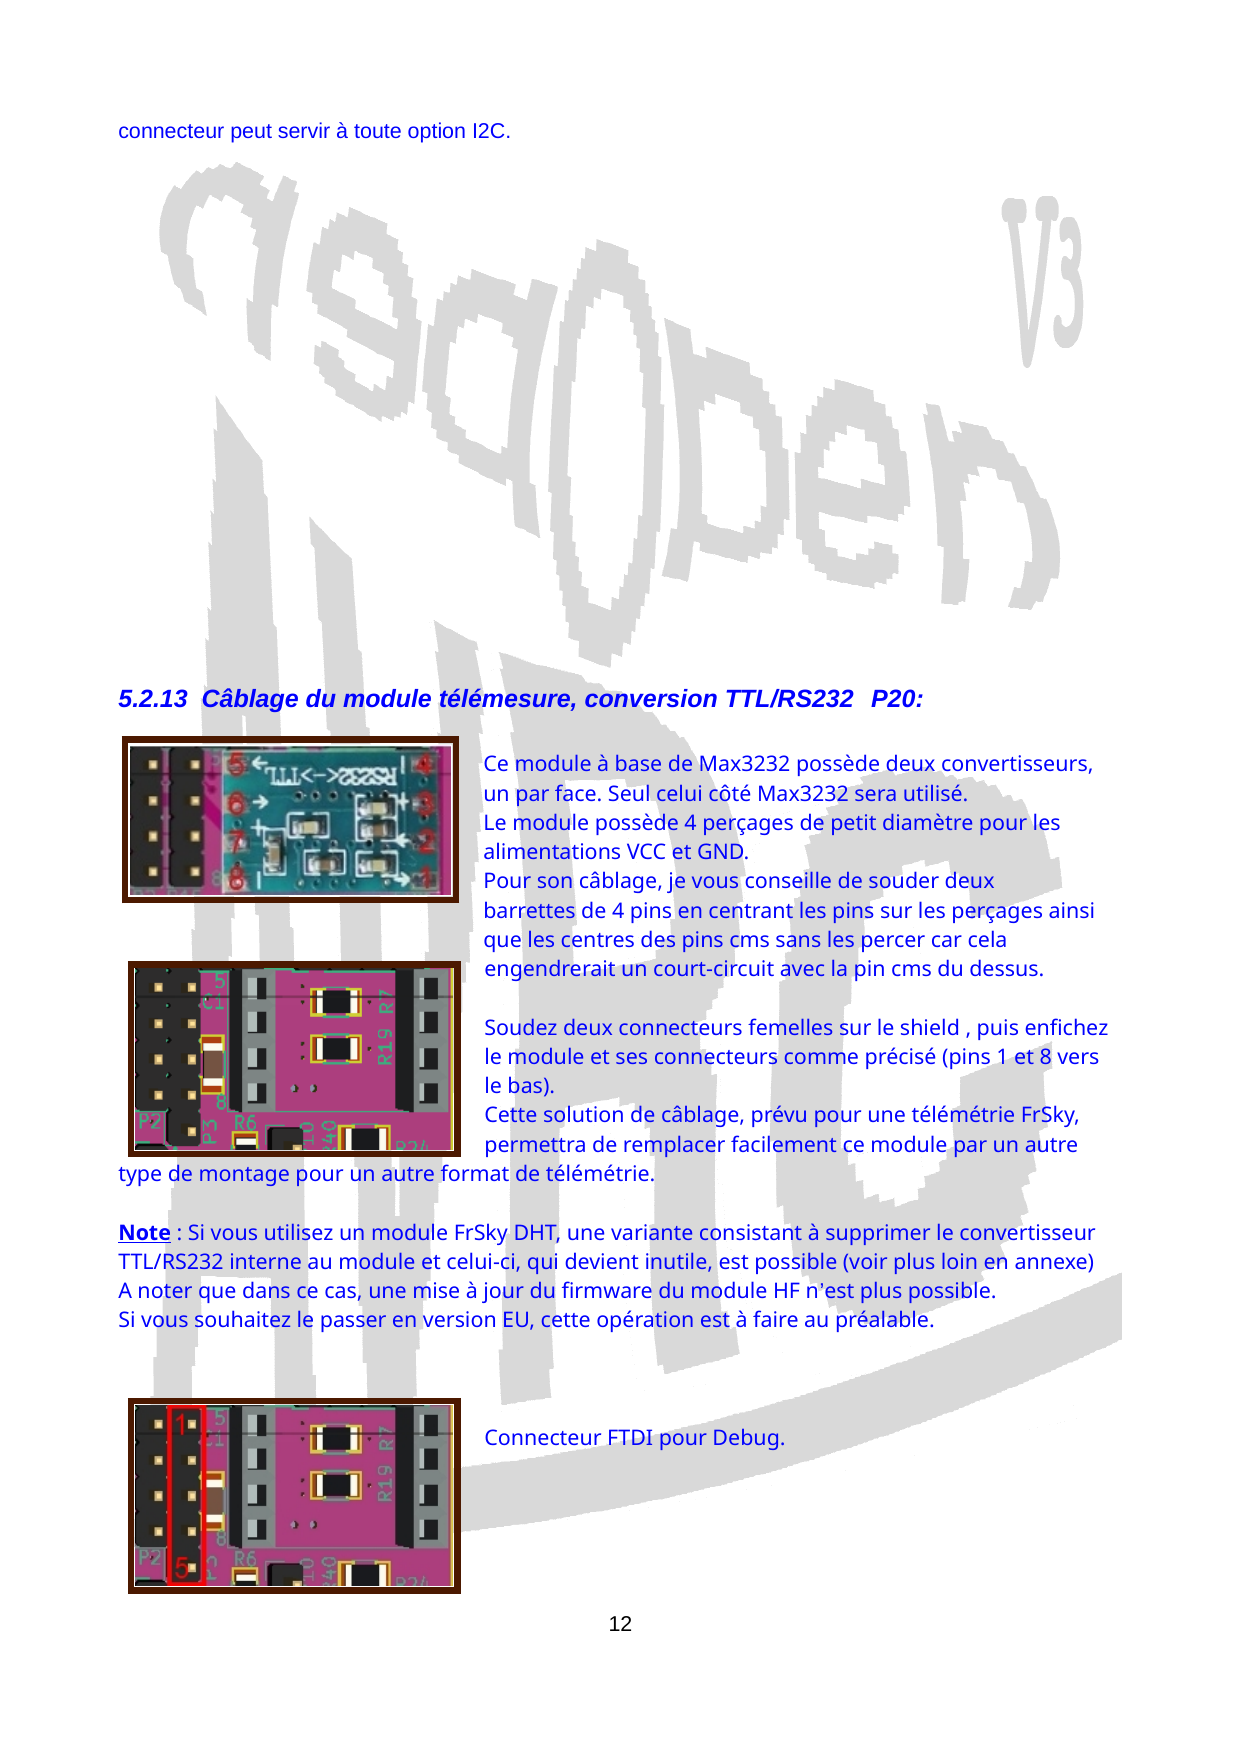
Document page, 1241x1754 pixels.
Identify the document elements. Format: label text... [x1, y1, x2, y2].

text Ce module à base de Max3232 possède deux convertisseurs, un par face. Seul celui côté Max3232 sera utilisé. [459, 749, 1122, 807]
text alimentations VCC et GND. [459, 837, 1122, 866]
text Soudez deux connecteurs femelles sur le shield , puis enfichez le module et ses connecteurs comme précisé (pins 1 et 8 vers le bas). [461, 1012, 1122, 1100]
subtitle 5.2.13 Câblage du module télémesure, conversion TTL/RS232 P20: [118, 684, 1122, 713]
picture [135, 968, 453, 1150]
text Le module possède 4 perçages de petit diamètre pour les [459, 807, 1122, 837]
text Connecteur FTDI pour Debug. [461, 1422, 1122, 1451]
text Cette solution de câblage, prévu pour une télémétrie FrSky, permettra de remplacer facilement ce module par un autre type de montage pour un autre format de télémétrie. [118, 1100, 1122, 1188]
text Note : Si vous utilisez un module FrSky DHT, une variante consistant à supprimer le convertisseur TTL/RS232 interne au module et celui-ci, qui devient inutile, est possible (voir plus loin en annexe) [118, 1217, 1122, 1276]
picture [135, 1405, 453, 1586]
text Si vous souhaitez le passer en version EU, cette opération est à faire au préalable. [118, 1305, 1122, 1334]
text A noter que dans ce cas, une mise à jour du firmware du module HF n’est plus possible. [118, 1276, 1122, 1305]
picture [130, 745, 451, 895]
text connecteur peut servir à toute option I2C. [118, 118, 1122, 143]
text barrettes de 4 pins en centrant les pins sur les perçages ainsi que les centres des pins cms sans les percer car cela engendrerait un court-circuit avec la pin cms du dessus. [118, 895, 1122, 983]
text Pour son câblage, je vous conseille de souder deux [459, 866, 1122, 895]
